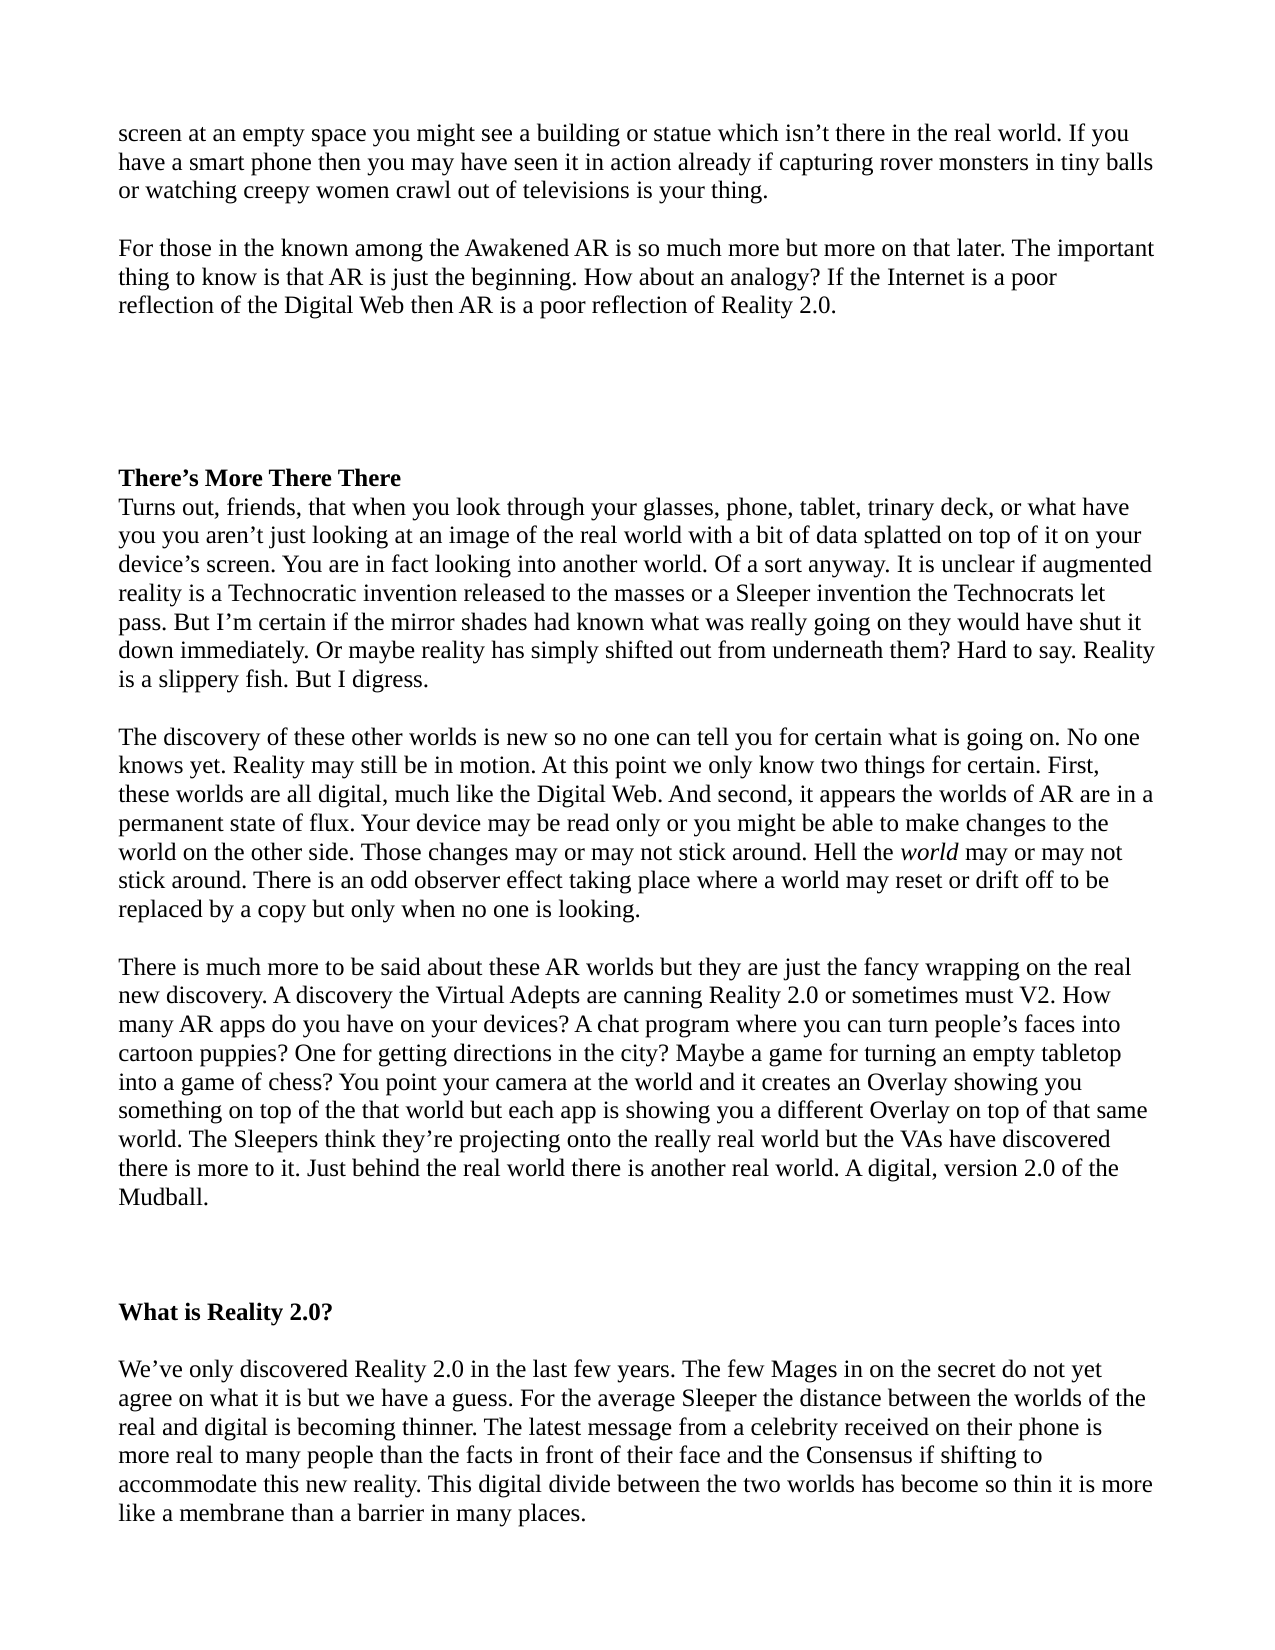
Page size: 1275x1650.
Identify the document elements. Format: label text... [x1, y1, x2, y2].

text There’s More There There [118, 463, 1157, 492]
text There is much more to be said about these AR worlds but they are just the fancy wrapping on the real new discovery. A discovery the Virtual Adepts are canning Reality 2.0 or sometimes must V2. How many AR apps do you have on your devices? A chat program where you can turn people’s faces into cartoon puppies? One for getting directions in the city? Maybe a game for turning an empty tabletop into a game of chess? You point your camera at the world and it creates an Overlay showing you something on top of the that world but each app is showing you a different Overlay on top of that same world. The Sleepers think they’re projecting onto the really real world but the VAs have discovered there is more to it. Just behind the real world there is another real world. A digital, version 2.0 of the Mudball. [118, 952, 1157, 1211]
text We’ve only discovered Reality 2.0 in the last few years. The few Mages in on the secret do not yet agree on what it is but we have a guess. For the average Sleeper the distance between the worlds of the real and digital is becoming thinner. The latest message from a celebrity received on their phone is more real to many people than the facts in front of their face and the Consensus if shifting to accommodate this new reality. This digital divide between the two worlds has become so thin it is more like a membrane than a barrier in many places. [118, 1354, 1157, 1527]
text Turns out, friends, that when you look through your glasses, phone, tablet, trinary deck, or what have you you aren’t just looking at an image of the real world with a bit of data splatted on top of it on your device’s screen. You are in fact looking into another world. Of a sort anyway. It is unclear if augmented reality is a Technocratic invention released to the masses or a Sleeper invention the Technocrats let pass. But I’m certain if the mirror shades had known what was really going on they would have shut it down immediately. Or maybe reality has simply shifted out from underneath them? Hard to say. Reality is a slippery fish. But I digress. [118, 492, 1157, 693]
text The discovery of these other worlds is new so no one can tell you for certain what is going on. No one knows yet. Reality may still be in motion. At this point we only know two things for certain. First, these worlds are all digital, much like the Digital Web. And second, it appears the worlds of AR are in a permanent state of flux. Your device may be read only or you might be able to make changes to the world on the other side. Those changes may or may not stick around. Hell the world may or may not stick around. There is an odd observer effect taking place where a world may reset or drift off to be replaced by a copy but only when no one is looking. [118, 722, 1157, 923]
text For those in the known among the Awakened AR is so much more but more on that later. The important thing to know is that AR is just the beginning. How about an analogy? If the Internet is a poor reflection of the Digital Web then AR is a poor reflection of Reality 2.0. [118, 233, 1157, 319]
text screen at an empty space you might see a building or statue which isn’t there in the real world. If you have a smart phone then you may have seen it in action already if capturing rover monsters in tiny balls or watching creepy women crawl out of televisions is your thing. [118, 118, 1157, 204]
text What is Reality 2.0? [118, 1297, 1157, 1326]
